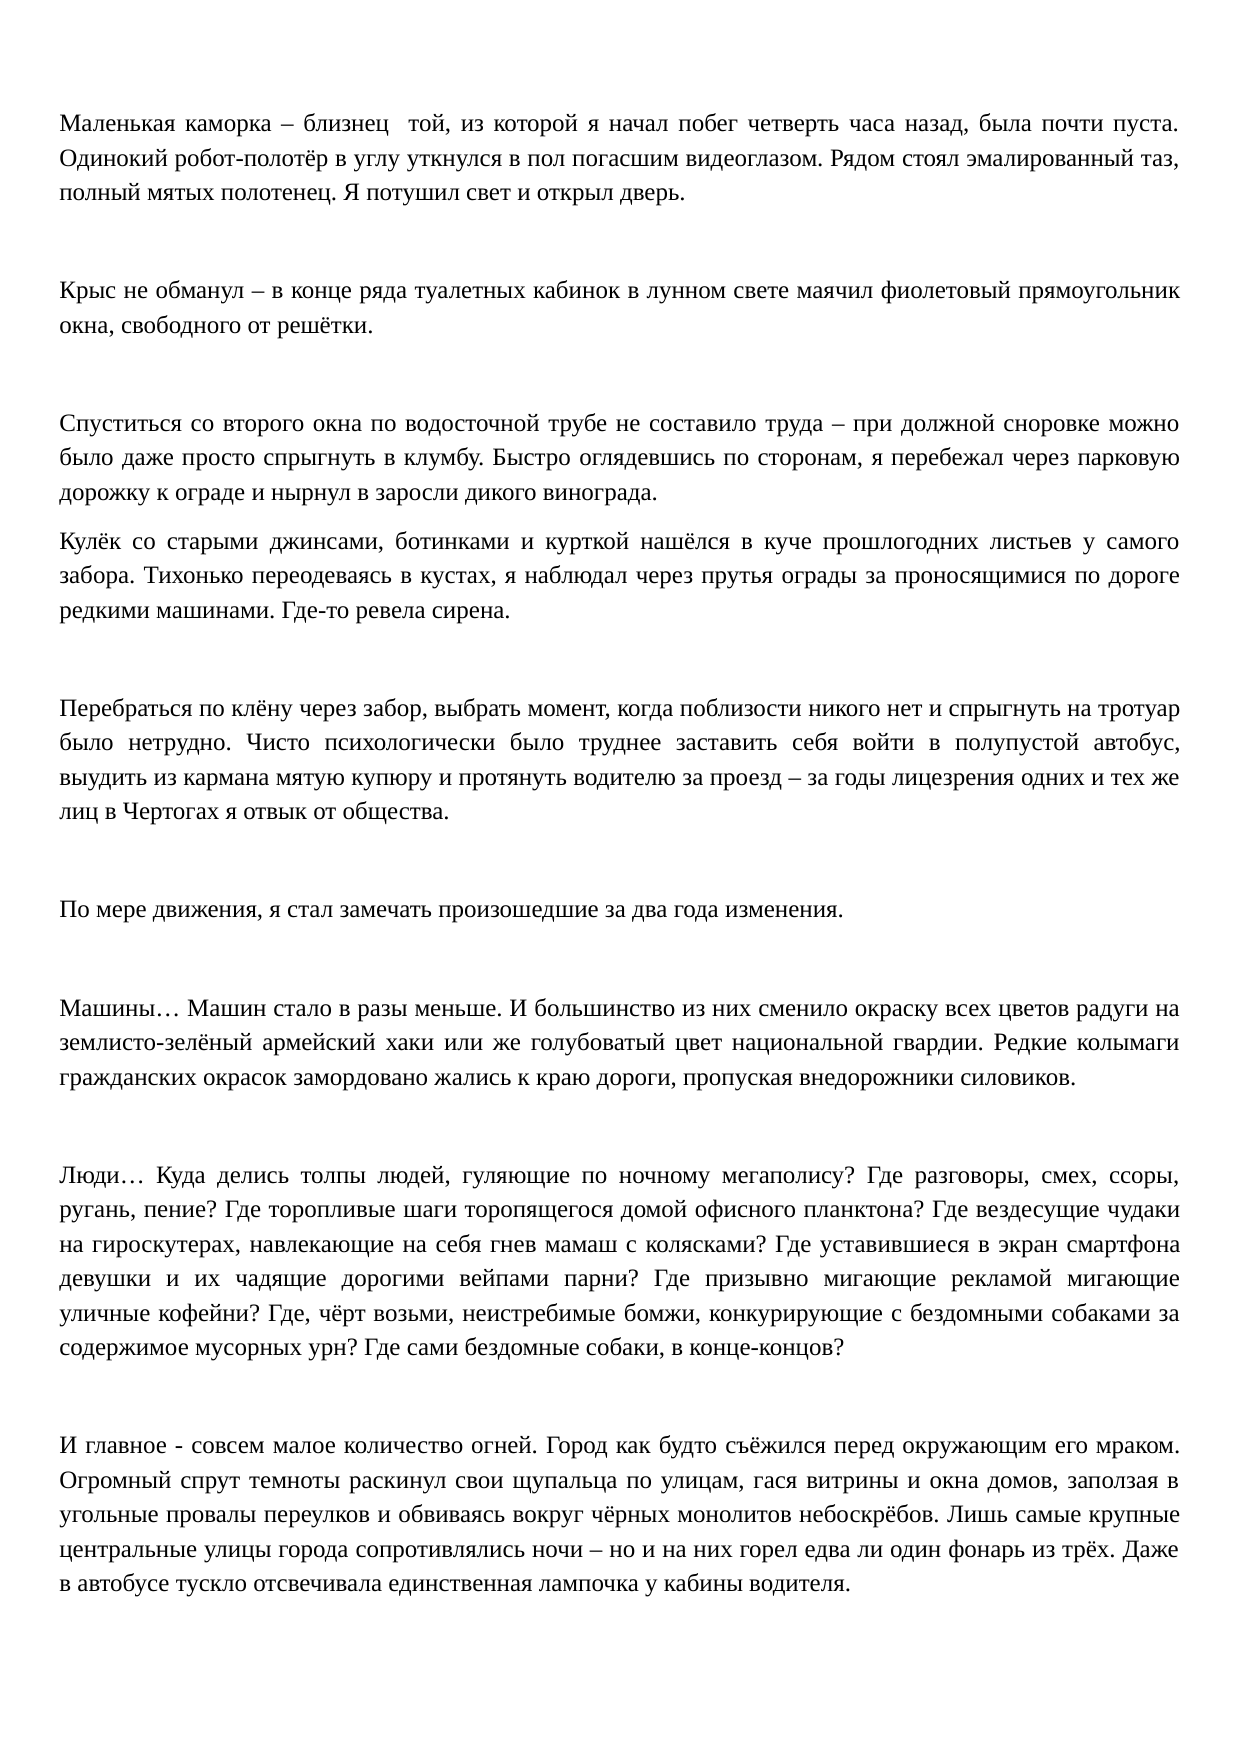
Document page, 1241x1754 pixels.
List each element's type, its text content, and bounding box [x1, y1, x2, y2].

text Перебраться по клёну через забор, выбрать момент, когда поблизости никого нет и спрыгнуть на тротуар было нетрудно. Чисто психологически было труднее заставить себя войти в полупустой автобус, выудить из кармана мятую купюру и протянуть водителю за проезд – за годы лицезрения одних и тех же лиц в Чертогах я отвык от общества. [59, 693, 1181, 825]
text Кулёк со старыми джинсами, ботинками и курткой нашёлся в куче прошлогодних листьев у самого забора. Тихонько переодеваясь в кустах, я наблюдал через прутья ограды за проносящимися по дороге редкими машинами. Где-то ревела сирена. [59, 526, 1181, 623]
text По мере движения, я стал замечать произошедшие за два года изменения. [59, 894, 1181, 923]
text Люди… Куда делись толпы людей, гуляющие по ночному мегаполису? Где разговоры, смех, ссоры, ругань, пение? Где торопливые шаги торопящегося домой офисного планктона? Где вездесущие чудаки на гироскутерах, навлекающие на себя гнев мамаш с колясками? Где уставившиеся в экран смартфона девушки и их чадящие дорогими вейпами парни? Где призывно мигающие рекламой мигающие уличные кофейни? Где, чёрт возьми, неистребимые бомжи, конкурирующие с бездомными собаками за содержимое мусорных урн? Где сами бездомные собаки, в конце-концов? [59, 1160, 1181, 1361]
text Машины… Машин стало в разы меньше. И большинство из них сменило окраску всех цветов радуги на землисто-зелёный армейский хаки или же голубоватый цвет национальной гвардии. Редкие колымаги гражданских окрасок замордовано жались к краю дороги, пропуская внедорожники силовиков. [59, 993, 1181, 1090]
text Спуститься со второго окна по водосточной трубе не составило труда – при должной сноровке можно было даже просто спрыгнуть в клумбу. Быстро оглядевшись по сторонам, я перебежал через парковую дорожку к ограде и нырнул в заросли дикого винограда. [59, 408, 1181, 506]
text Маленькая каморка – близнец той, из которой я начал побег четверть часа назад, была почти пуста. Одинокий робот-полотёр в углу уткнулся в пол погасшим видеоглазом. Рядом стоял эмалированный таз, полный мятых полотенец. Я потушил свет и открыл дверь. [59, 108, 1181, 206]
text И главное - совсем малое количество огней. Город как будто съёжился перед окружающим его мраком. Огромный спрут темноты раскинул свои щупальца по улицам, гася витрины и окна домов, заползая в угольные провалы переулков и обвиваясь вокруг чёрных монолитов небоскрёбов. Лишь самые крупные центральные улицы города сопротивлялись ночи – но и на них горел едва ли один фонарь из трёх. Даже в автобусе тускло отсвечивала единственная лампочка у кабины водителя. [59, 1430, 1181, 1597]
text Крыс не обманул – в конце ряда туалетных кабинок в лунном свете маячил фиолетовый прямоугольник окна, свободного от решётки. [59, 275, 1181, 338]
